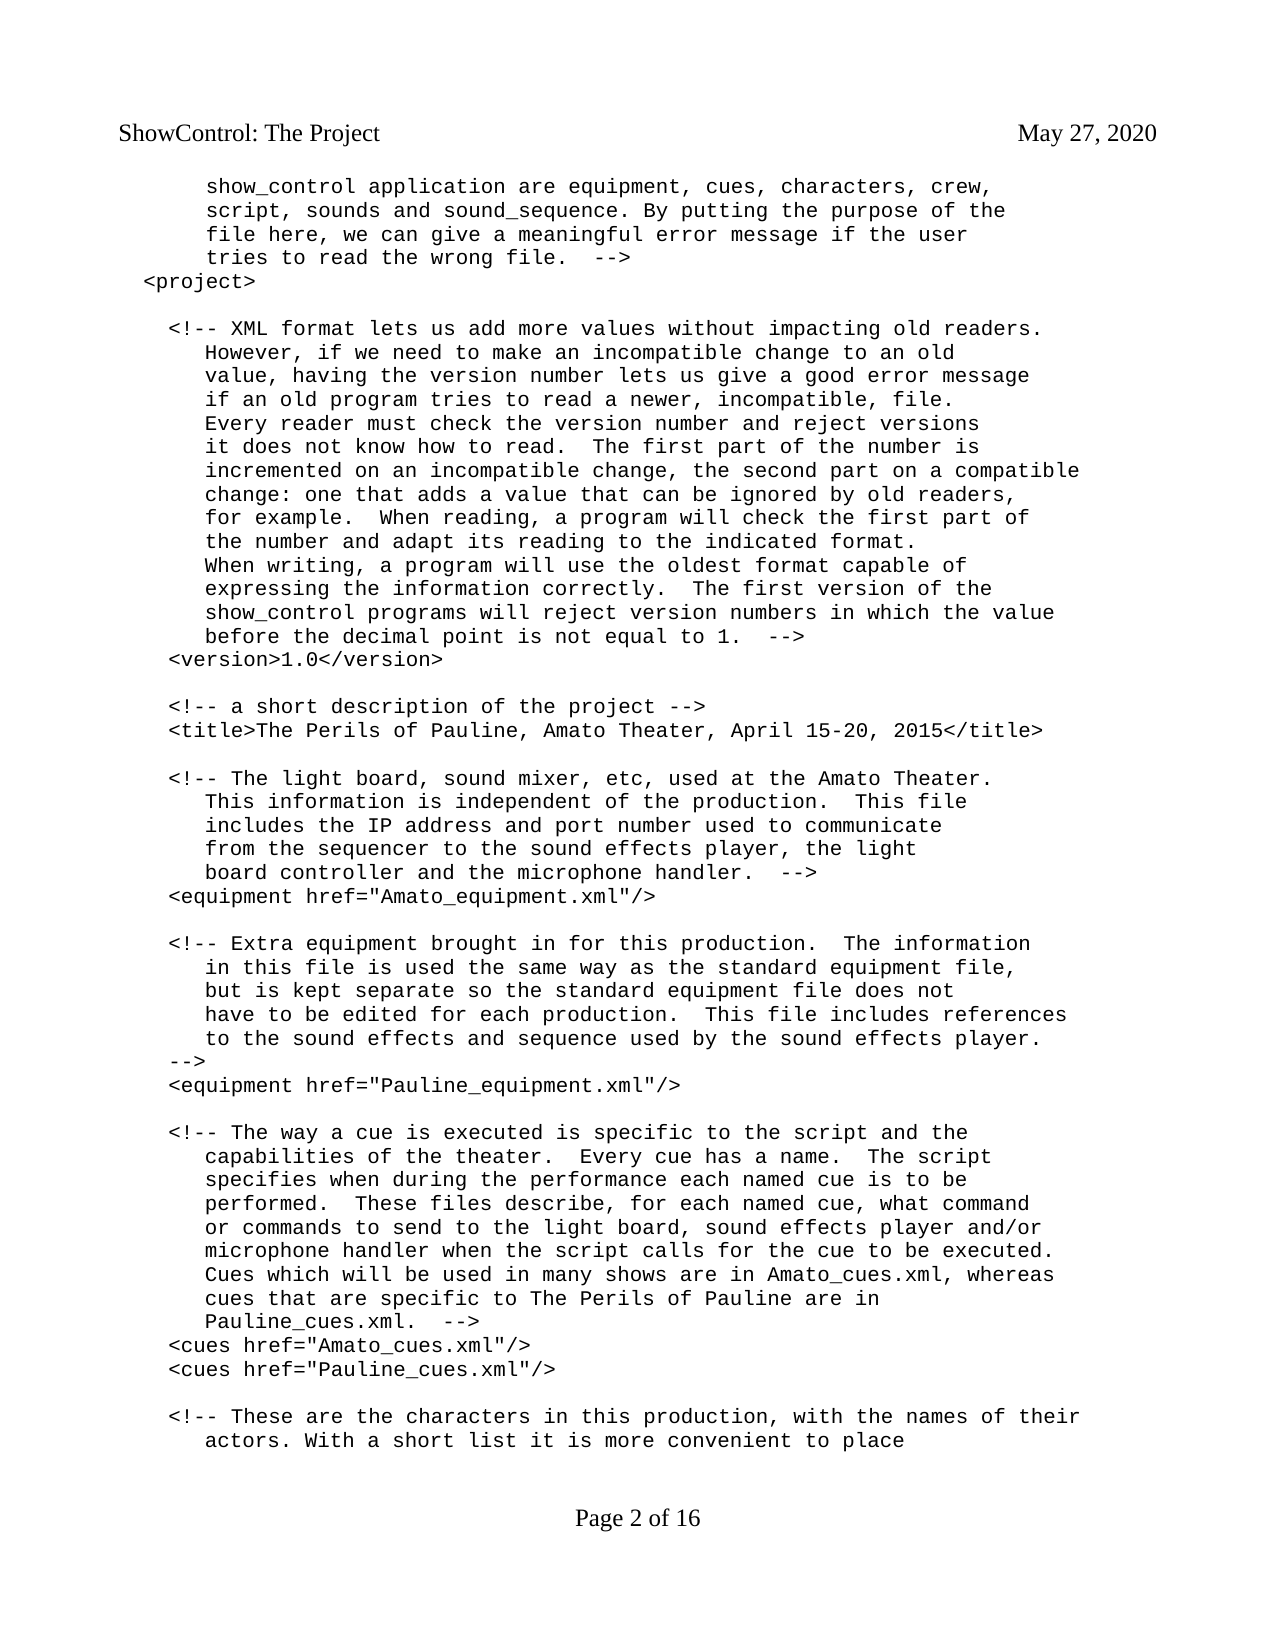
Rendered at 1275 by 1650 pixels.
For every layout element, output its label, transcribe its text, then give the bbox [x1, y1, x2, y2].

text <!-- Extra equipment brought in for this production. The information [118, 933, 1157, 957]
text cues that are specific to The Perils of Pauline are in [118, 1288, 1157, 1311]
text it does not know how to read. The first part of the number is [118, 436, 1157, 460]
text When writing, a program will use the oldest format capable of [118, 555, 1157, 578]
text value, having the version number lets us give a good error message [118, 366, 1157, 389]
text specifies when during the performance each named cue is to be [118, 1169, 1157, 1193]
text if an old program tries to read a newer, incompatible, file. [118, 389, 1157, 413]
text change: one that adds a value that can be ignored by old readers, [118, 484, 1157, 507]
text <title>The Perils of Pauline, Amato Theater, April 15-20, 2015</title> [118, 720, 1157, 744]
text <!-- a short description of the project --> [118, 697, 1157, 720]
text <!-- The light board, sound mixer, etc, used at the Amato Theater. [118, 767, 1157, 791]
text This information is independent of the production. This file [118, 791, 1157, 815]
text board controller and the microphone handler. --> [118, 862, 1157, 886]
text capabilities of the theater. Every cue has a name. The script [118, 1146, 1157, 1169]
text Cues which will be used in many shows are in Amato_cues.xml, whereas [118, 1264, 1157, 1288]
text <!-- These are the characters in this production, with the names of their [118, 1406, 1157, 1429]
text <!-- XML format lets us add more values without impacting old readers. [118, 318, 1157, 342]
text includes the IP address and port number used to communicate [118, 815, 1157, 838]
text Pauline_cues.xml. --> [118, 1311, 1157, 1335]
text <cues href="Amato_cues.xml"/> [118, 1335, 1157, 1359]
text before the decimal point is not equal to 1. --> [118, 626, 1157, 649]
text performed. These files describe, for each named cue, what command [118, 1193, 1157, 1217]
text show_control application are equipment, cues, characters, crew, [118, 176, 1157, 200]
text incremented on an incompatible change, the second part on a compatible [118, 460, 1157, 484]
text microphone handler when the script calls for the cue to be executed. [118, 1240, 1157, 1264]
text in this file is used the same way as the standard equipment file, [118, 957, 1157, 980]
text script, sounds and sound_sequence. By putting the purpose of the [118, 200, 1157, 224]
text the number and adapt its reading to the indicated format. [118, 531, 1157, 555]
text file here, we can give a meaningful error message if the user [118, 224, 1157, 247]
text to the sound effects and sequence used by the sound effects player. [118, 1028, 1157, 1051]
text <project> [118, 271, 1157, 294]
text have to be edited for each production. This file includes references [118, 1004, 1157, 1028]
text <cues href="Pauline_cues.xml"/> [118, 1359, 1157, 1382]
text <equipment href="Amato_equipment.xml"/> [118, 886, 1157, 909]
text show_control programs will reject version numbers in which the value [118, 602, 1157, 626]
text However, if we need to make an incompatible change to an old [118, 342, 1157, 366]
text Every reader must check the version number and reject versions [118, 413, 1157, 436]
text <equipment href="Pauline_equipment.xml"/> [118, 1075, 1157, 1098]
text <version>1.0</version> [118, 649, 1157, 673]
text expressing the information correctly. The first version of the [118, 578, 1157, 602]
text for example. When reading, a program will check the first part of [118, 507, 1157, 531]
text <!-- The way a cue is executed is specific to the script and the [118, 1122, 1157, 1146]
text tries to read the wrong file. --> [118, 247, 1157, 271]
text actors. With a short list it is more convenient to place [118, 1429, 1157, 1453]
text but is kept separate so the standard equipment file does not [118, 980, 1157, 1004]
text --> [118, 1051, 1157, 1075]
text from the sequencer to the sound effects player, the light [118, 838, 1157, 862]
text or commands to send to the light board, sound effects player and/or [118, 1217, 1157, 1240]
